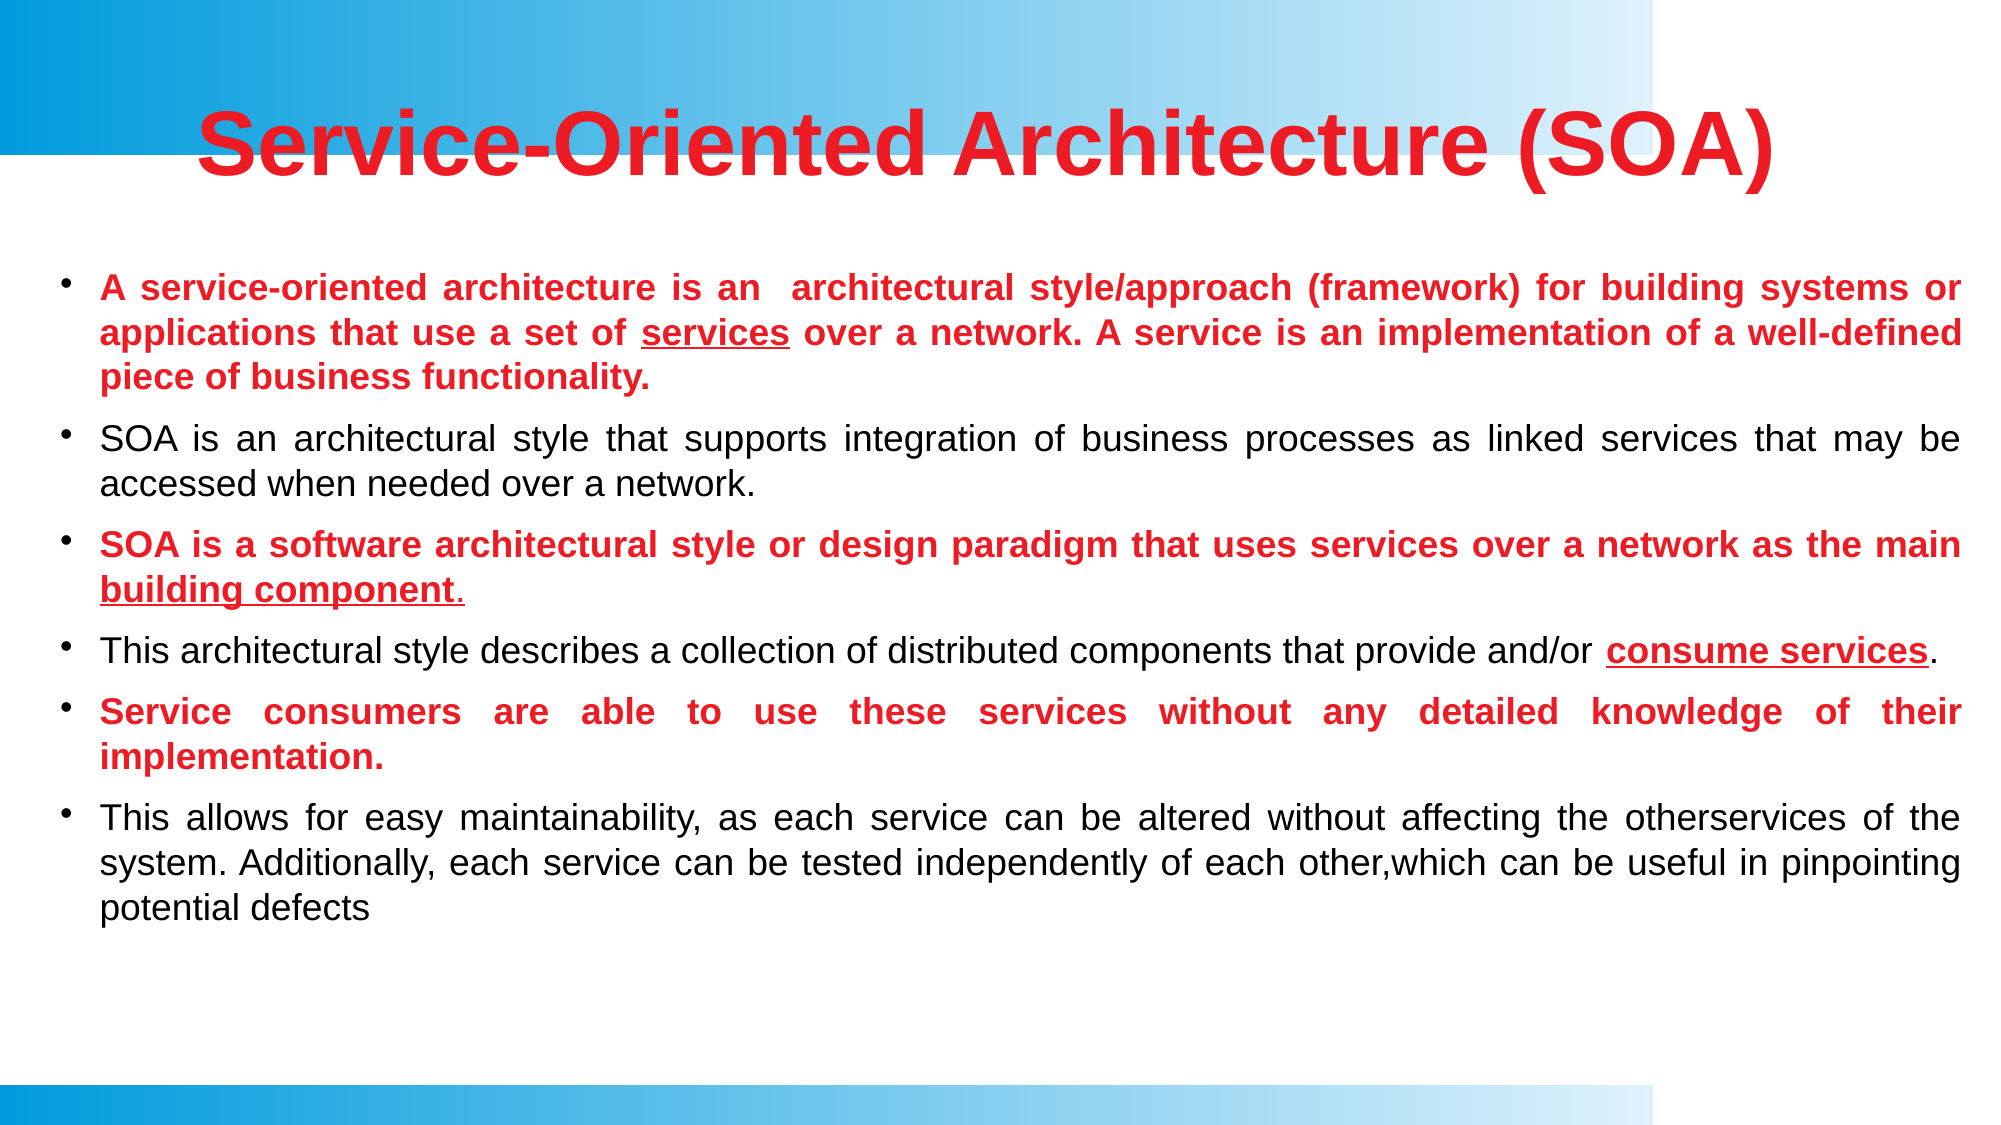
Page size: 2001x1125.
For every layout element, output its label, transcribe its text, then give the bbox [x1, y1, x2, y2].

list A service-oriented architecture is an architectural style/approach (framework) for building systems or applications that use a set of services over a network. A service is an implementation of a well-defined piece of business functionality. SOA is an architectural style that supports integration of business processes as linked services that may be accessed when needed over a network. SOA is a software architectural style or design paradigm that uses services over a network as the main building component. This architectural style describes a collection of distributed components that provide and/or consume services. Service consumers are able to use these services without any detailed knowledge of their implementation. This allows for easy maintainability, as each service can be altered without affecting the otherservices of the system. Additionally, each service can be tested independently of each other,which can be useful in pinpointing potential defects [60, 263, 1965, 960]
title Service-Oriented Architecture (SOA) [99, 44, 1900, 233]
